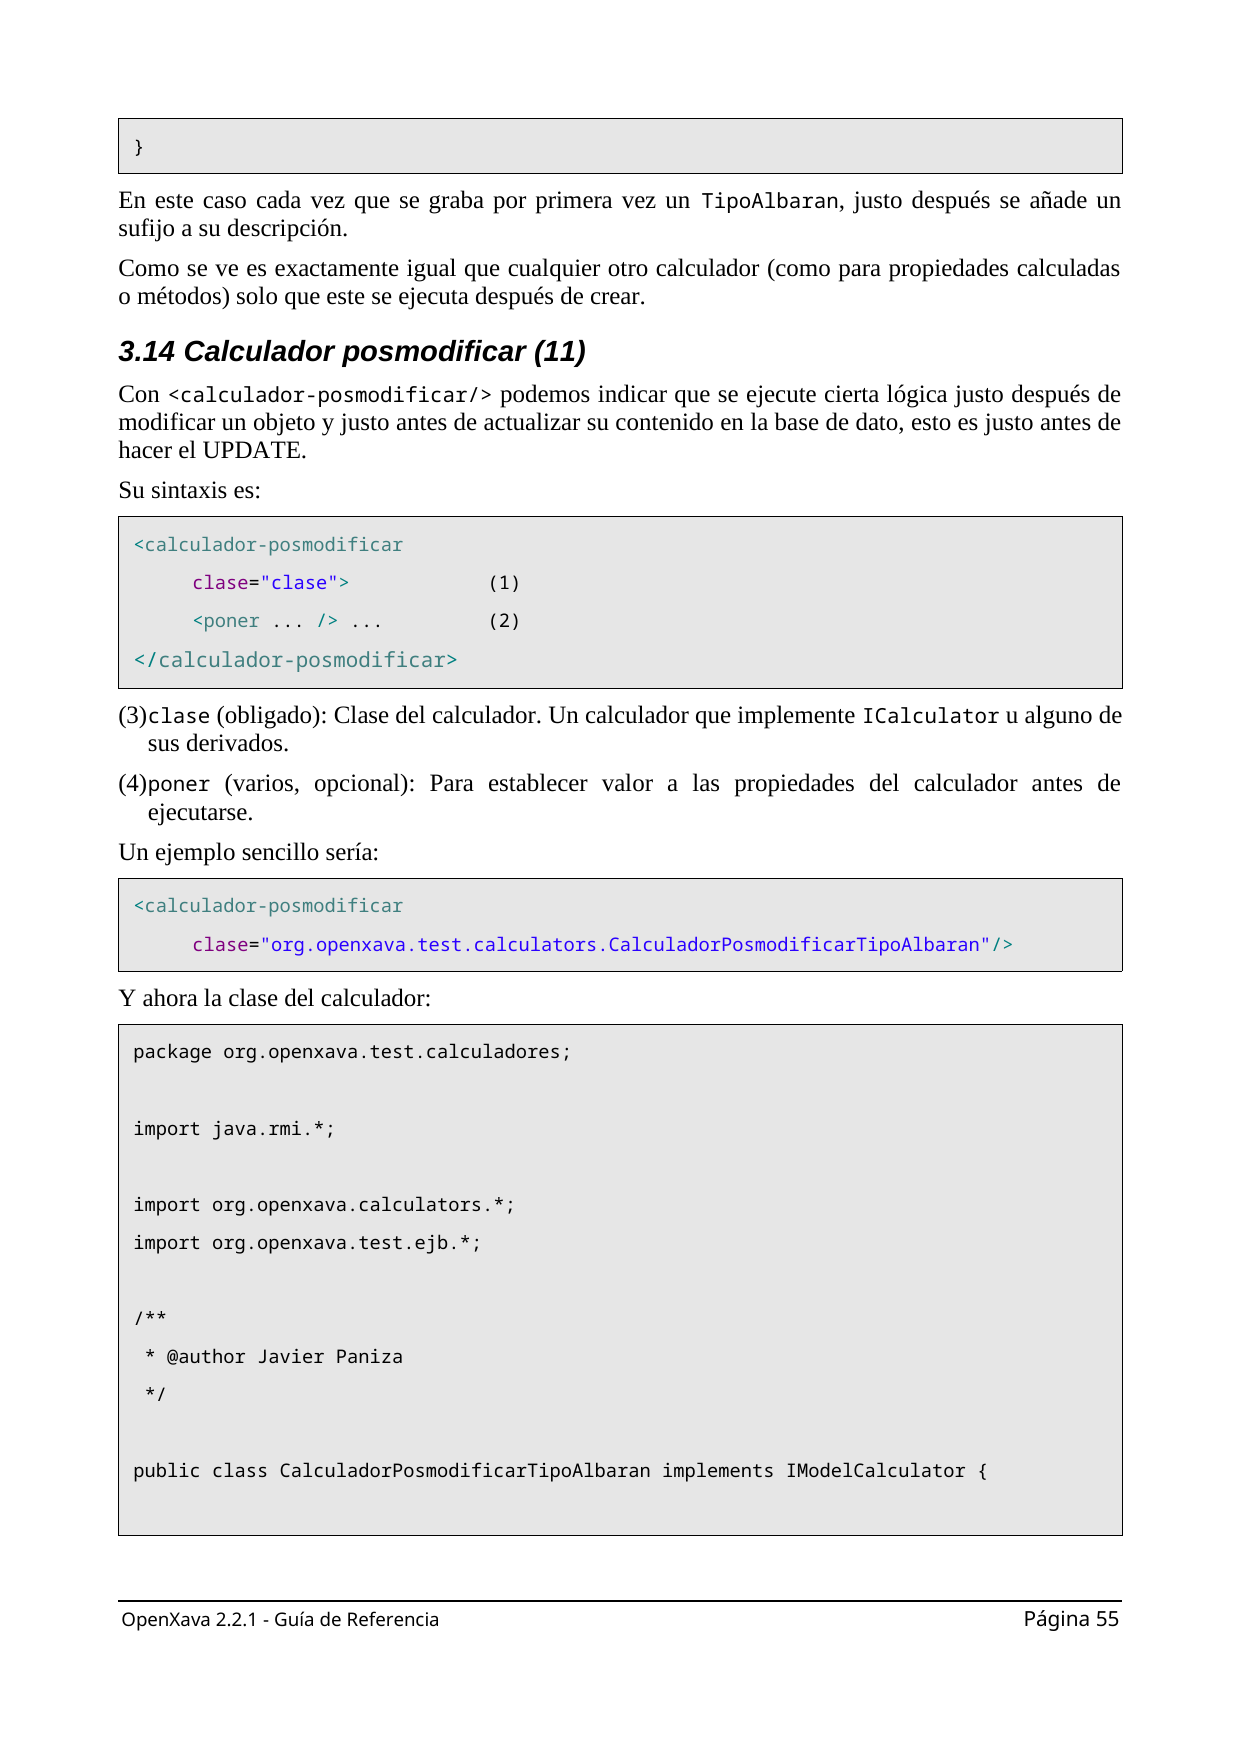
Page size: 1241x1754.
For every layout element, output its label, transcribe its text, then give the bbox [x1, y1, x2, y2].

text En este caso cada vez que se graba por primera vez un TipoAlbaran, justo después se añade un sufijo a su descripción. [118, 186, 1122, 242]
text import org.openxava.test.ejb.*; [119, 1214, 1122, 1252]
text </calculador-posmodificar> [119, 630, 1122, 688]
text clase="clase"> (1) [119, 554, 1122, 592]
text import java.rmi.*; [119, 1100, 1122, 1138]
text Y ahora la clase del calculador: [118, 984, 1122, 1012]
text <calculador-posmodificar [119, 879, 1122, 916]
text } [119, 119, 1122, 173]
list poner (varios, opcional): Para establecer valor a las propiedades del calculador antes de ejecutarse. [118, 769, 1122, 825]
text <poner ... /> ... (2) [119, 592, 1122, 630]
text Como se ve es exactamente igual que cualquier otro calculador (como para propiedades calculadas o métodos) solo que este se ejecuta después de crear. [118, 254, 1122, 310]
text Con <calculador-posmodificar/> podemos indicar que se ejecute cierta lógica justo después de modificar un objeto y justo antes de actualizar su contenido en la base de dato, esto es justo antes de hacer el UPDATE. [118, 380, 1122, 464]
subtitle Calculador posmodificar (11) [118, 335, 1122, 367]
text package org.openxava.test.calculadores; [119, 1025, 1122, 1062]
text public class CalculadorPosmodificarTipoAlbaran implements IModelCalculator { [119, 1442, 1122, 1480]
text clase="org.openxava.test.calculators.CalculadorPosmodificarTipoAlbaran"/> [119, 916, 1122, 971]
text */ [119, 1366, 1122, 1404]
text import org.openxava.calculators.*; [119, 1176, 1122, 1214]
text * @author Javier Paniza [119, 1328, 1122, 1366]
text <calculador-posmodificar [119, 517, 1122, 554]
list clase (obligado): Clase del calculador. Un calculador que implemente ICalculator u alguno de sus derivados. [118, 701, 1122, 757]
text /** [119, 1290, 1122, 1328]
text Un ejemplo sencillo sería: [118, 838, 1122, 866]
text Su sintaxis es: [118, 476, 1122, 504]
